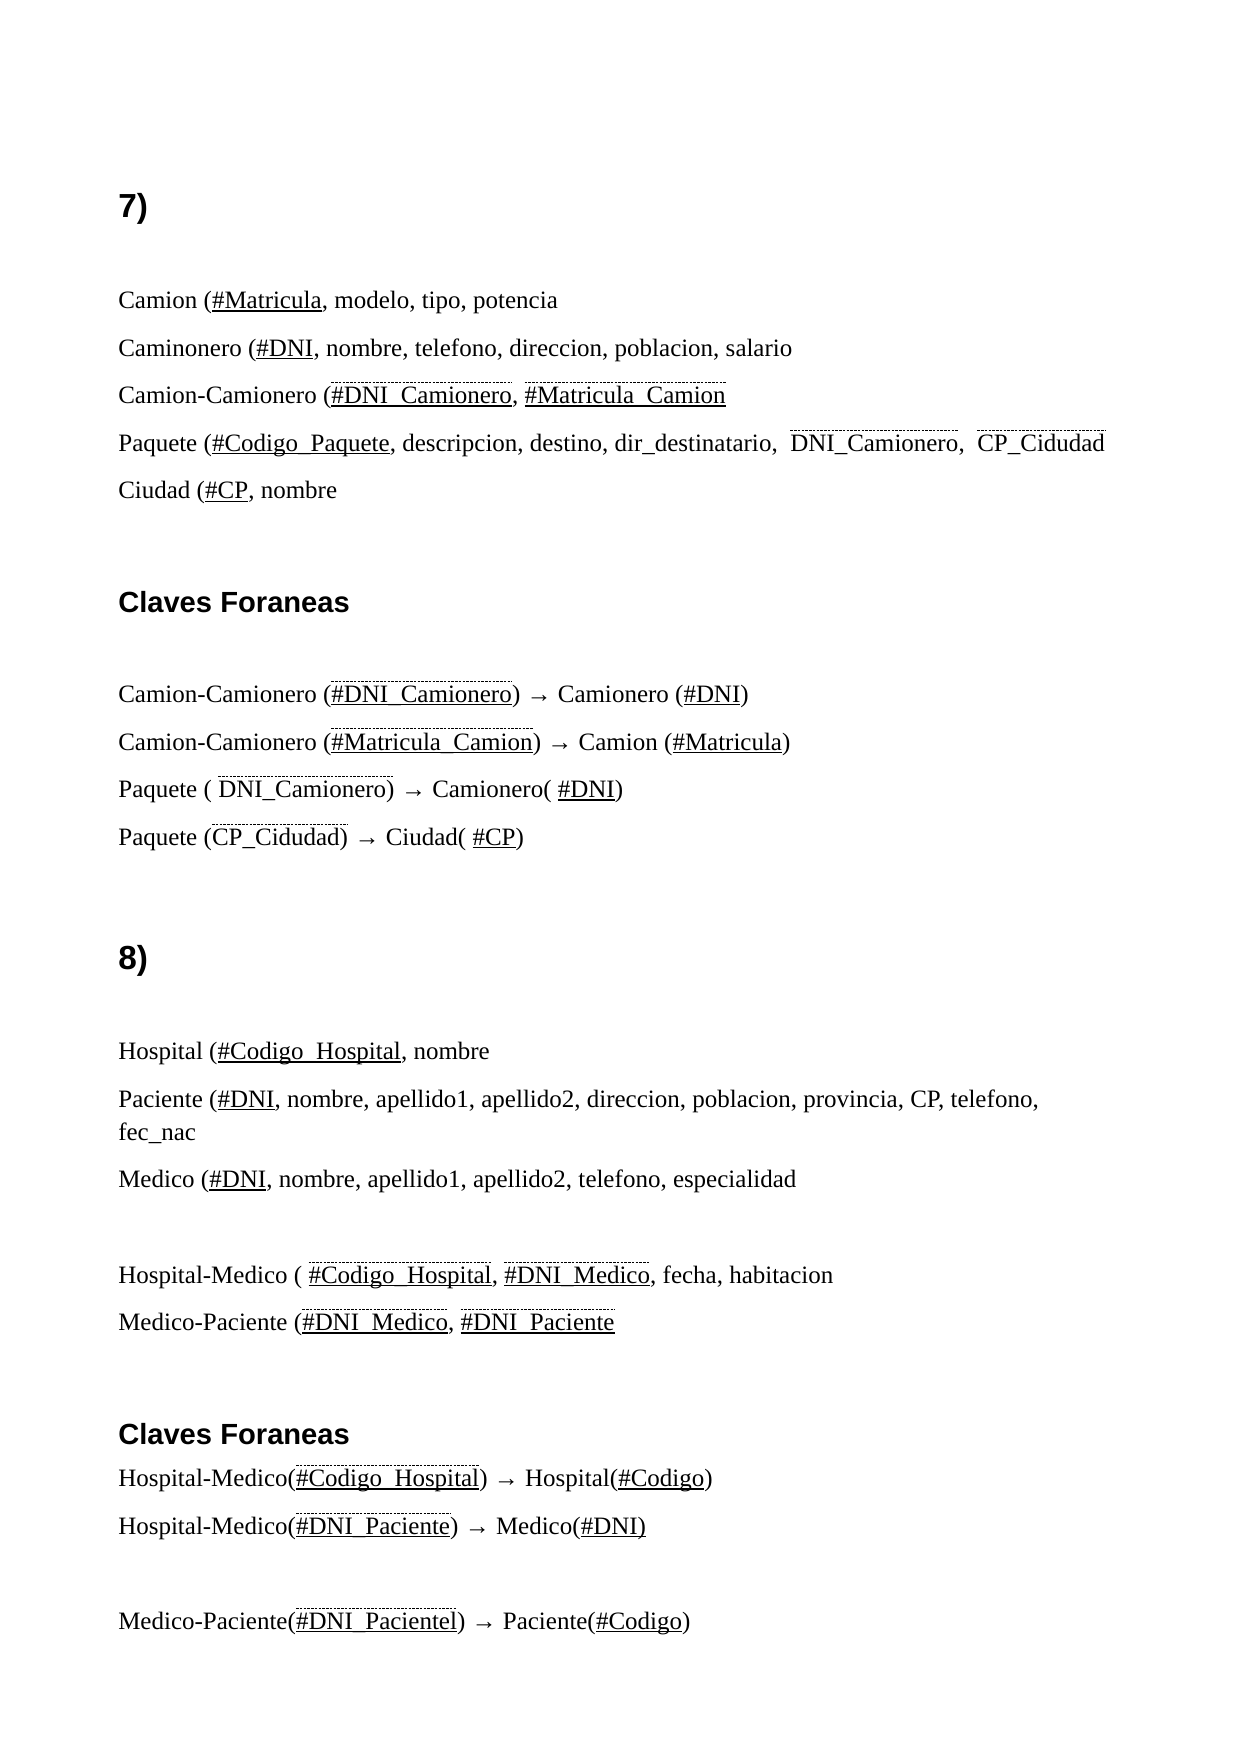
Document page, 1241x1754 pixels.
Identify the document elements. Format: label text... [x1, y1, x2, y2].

text Medico (#DNI, nombre, apellido1, apellido2, telefono, especialidad [118, 1164, 1122, 1193]
text Camion-Camionero (#DNI_Camionero, #Matricula_Camion [118, 380, 1122, 409]
text Paciente (#DNI, nombre, apellido1, apellido2, direccion, poblacion, provincia, CP, telefono, fec_nac [118, 1084, 1122, 1146]
text Medico-Paciente (#DNI_Medico, #DNI_Paciente [118, 1307, 1122, 1336]
text Paquete ( DNI_Camionero) → Camionero( #DNI) [118, 774, 1122, 803]
text Hospital-Medico ( #Codigo_Hospital, #DNI_Medico, fecha, habitacion [118, 1260, 1122, 1288]
subtitle Claves Foraneas [118, 585, 1122, 619]
subtitle 7) [118, 187, 1122, 225]
text Camion (#Matricula, modelo, tipo, potencia [118, 285, 1122, 314]
text Ciudad (#CP, nombre [118, 476, 1122, 504]
text Hospital (#Codigo_Hospital, nombre [118, 1036, 1122, 1065]
text Caminonero (#DNI, nombre, telefono, direccion, poblacion, salario [118, 333, 1122, 361]
subtitle Claves Foraneas [118, 1417, 1122, 1451]
text Paquete (CP_Cidudad) → Ciudad( #CP) [118, 822, 1122, 851]
subtitle 8) [118, 938, 1122, 976]
text Camion-Camionero (#DNI_Camionero) → Camionero (#DNI) [118, 679, 1122, 708]
text Camion-Camionero (#Matricula_Camion) → Camion (#Matricula) [118, 727, 1122, 755]
text Hospital-Medico(#DNI_Paciente) → Medico(#DNI) [118, 1511, 1122, 1539]
text Paquete (#Codigo_Paquete, descripcion, destino, dir_destinatario, DNI_Camionero, CP_Cidudad [118, 428, 1122, 457]
text Medico-Paciente(#DNI_Pacientel) → Paciente(#Codigo) [118, 1606, 1122, 1635]
text Hospital-Medico(#Codigo_Hospital) → Hospital(#Codigo) [118, 1463, 1122, 1492]
